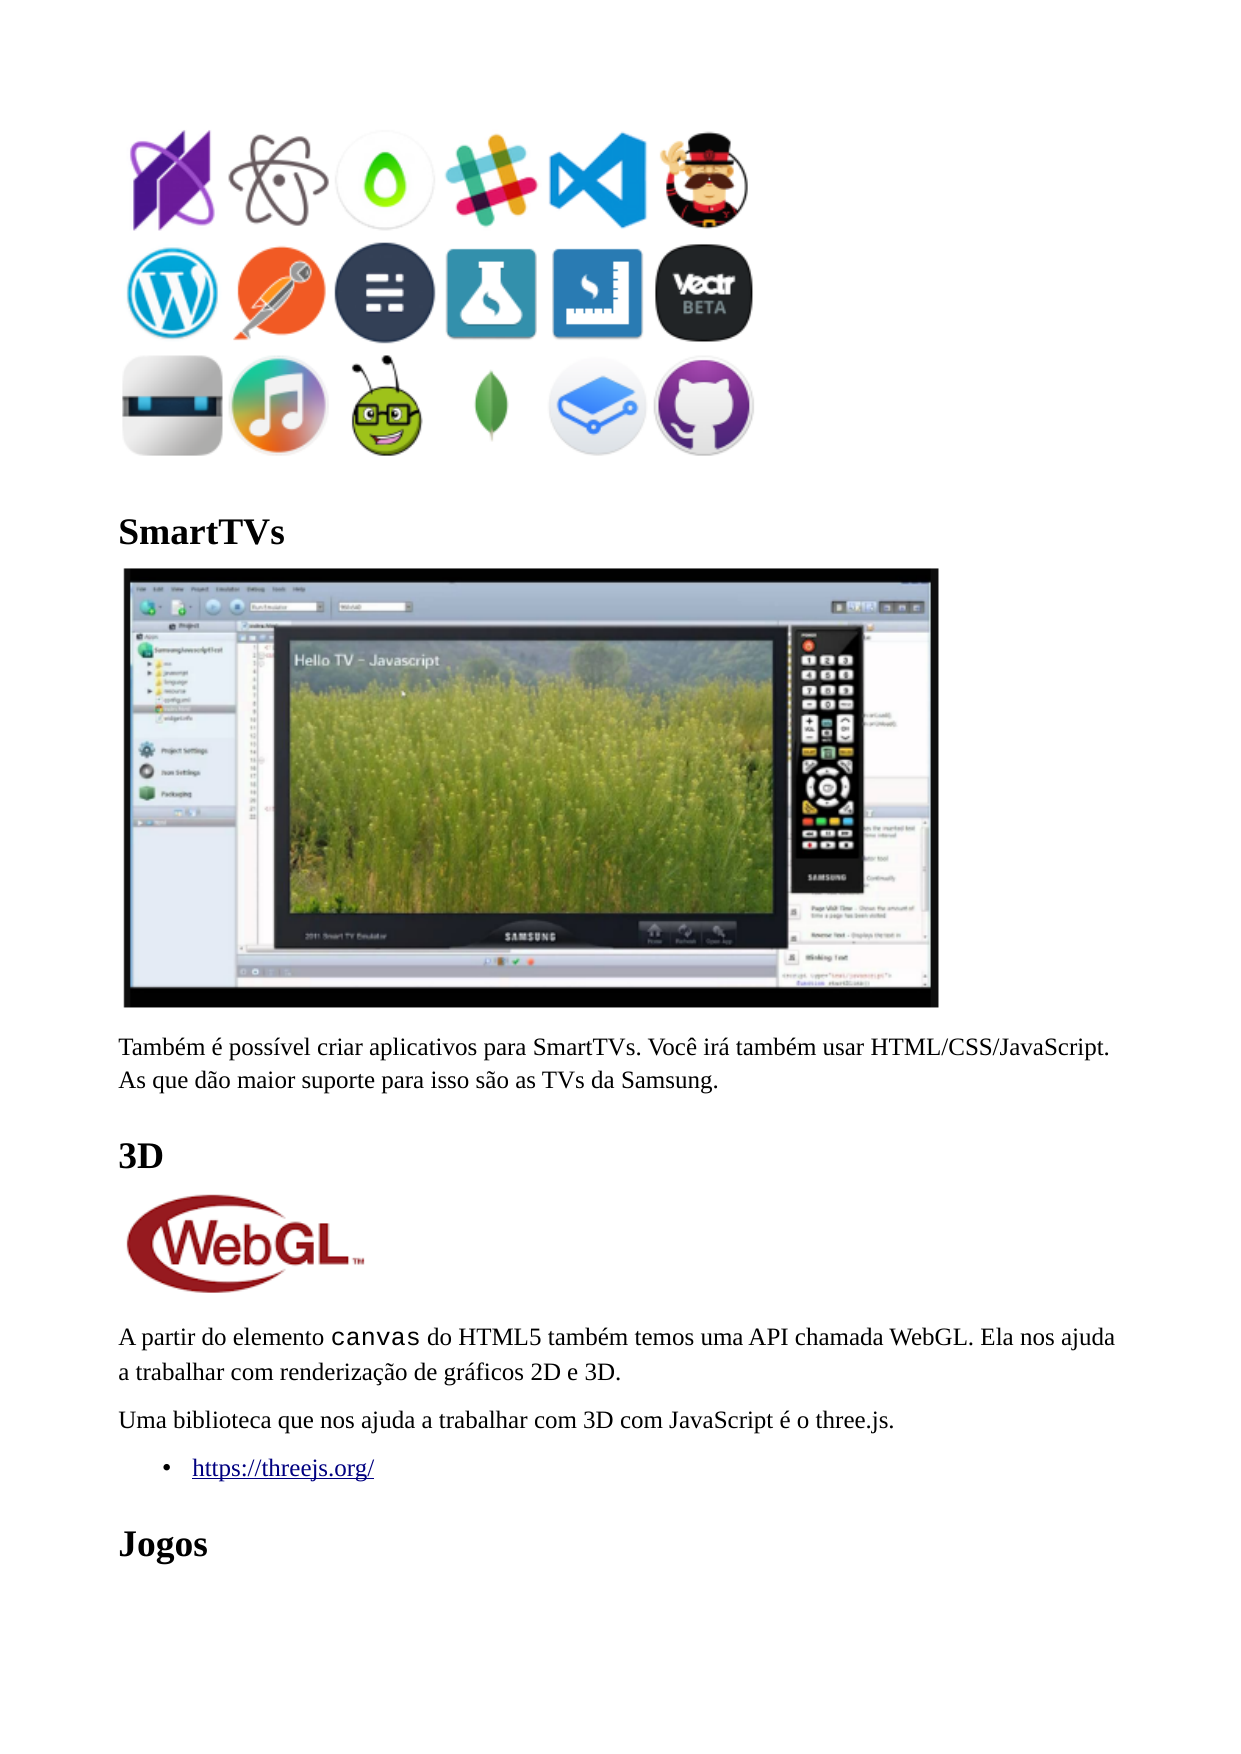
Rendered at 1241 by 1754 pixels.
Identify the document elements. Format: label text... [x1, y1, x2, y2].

subtitle 3D [118, 1134, 1122, 1177]
picture [118, 118, 762, 470]
subtitle Jogos [118, 1521, 1122, 1564]
list https://threejs.org/ [162, 1453, 1122, 1481]
text Também é possível criar aplicativos para SmartTVs. Você irá também usar HTML/CSS/JavaScript. As que dão maior suporte para isso são as TVs da Samsung. [118, 1032, 1122, 1094]
picture [118, 1189, 372, 1304]
text A partir do elemento canvas do HTML5 também temos uma API chamada WebGL. Ela nos ajuda a trabalhar com renderização de gráficos 2D e 3D. [118, 1322, 1122, 1386]
text Uma biblioteca que nos ajuda a trabalhar com 3D com JavaScript é o three.js. [118, 1405, 1122, 1434]
subtitle SmartTVs [118, 509, 1122, 552]
picture [118, 565, 945, 1014]
